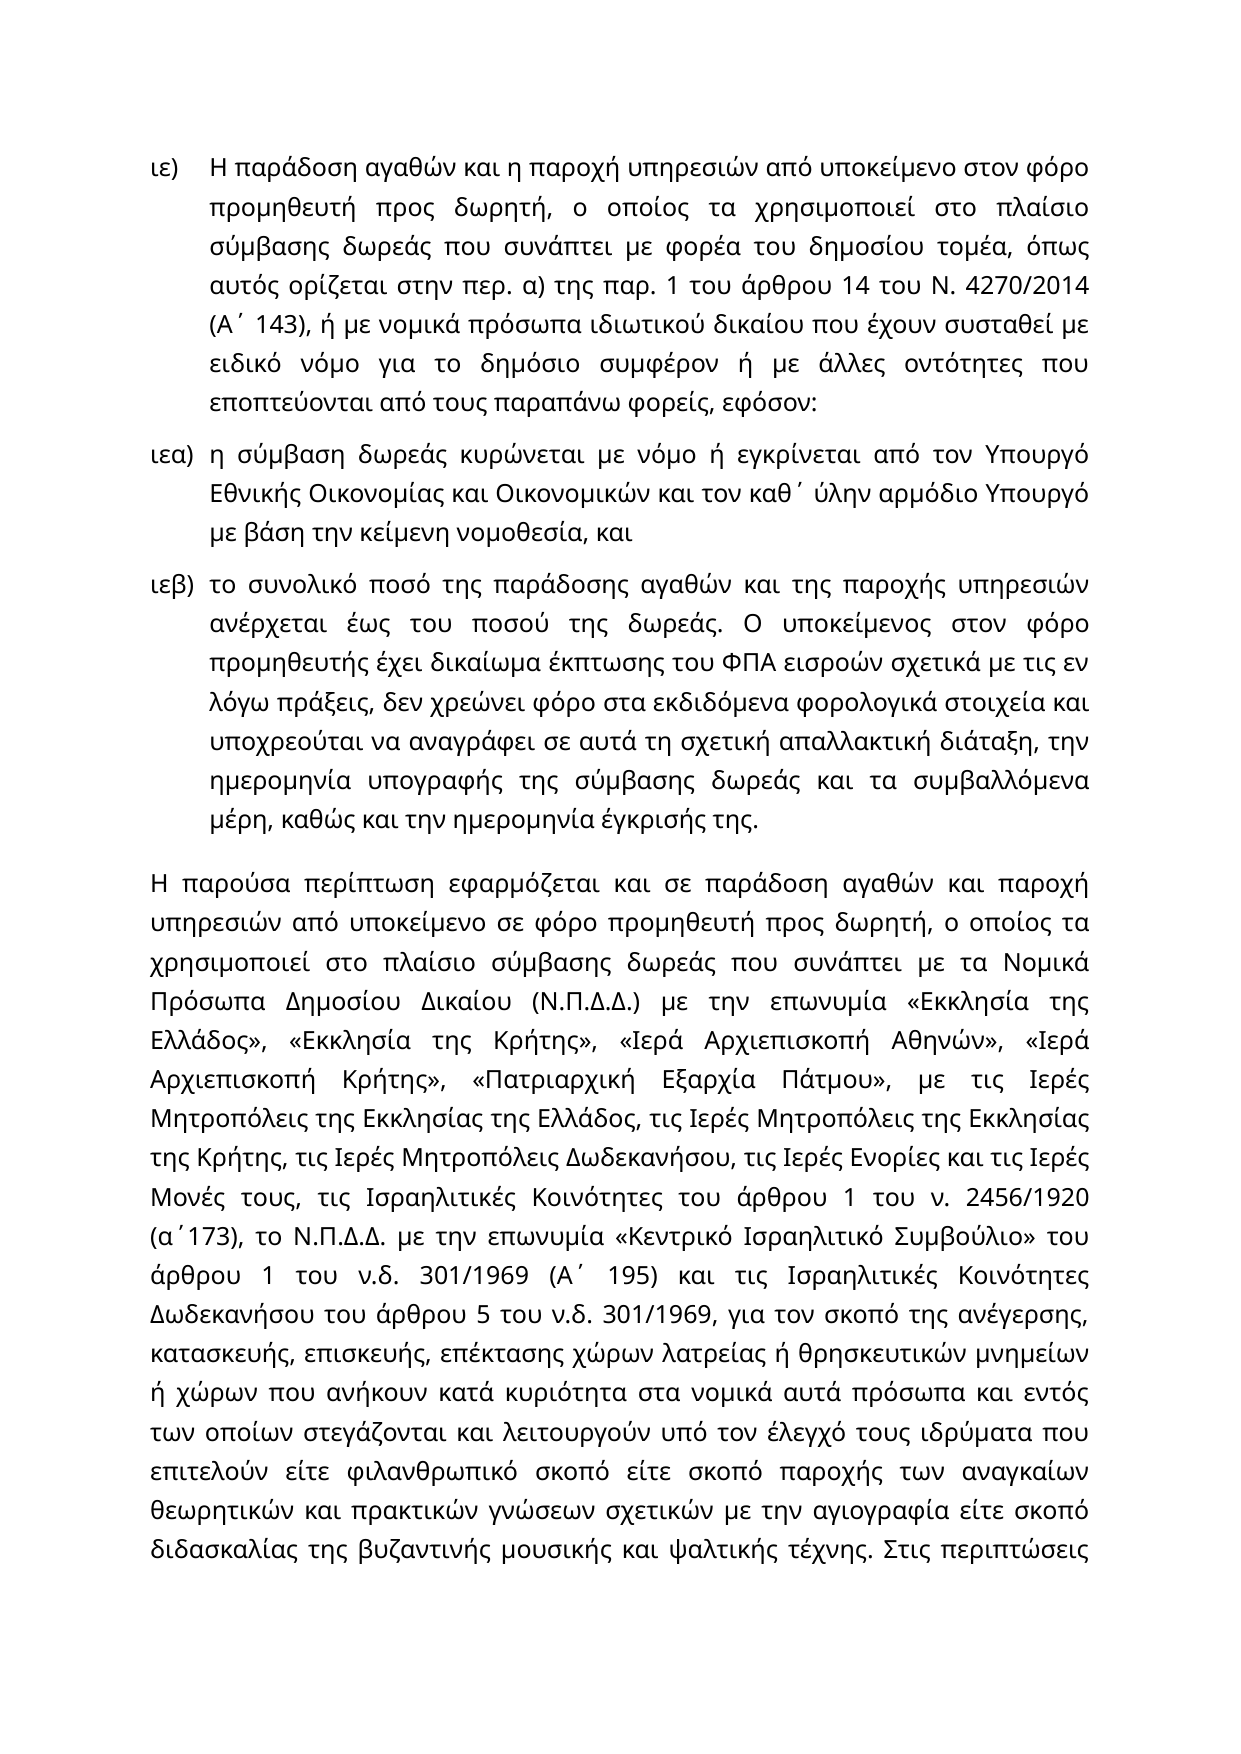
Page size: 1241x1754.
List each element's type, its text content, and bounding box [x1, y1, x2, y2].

text Η παρούσα περίπτωση εφαρμόζεται και σε παράδοση αγαθών και παροχή υπηρεσιών από υποκείμενο σε φόρο προμηθευτή προς δωρητή, ο οποίος τα χρησιμοποιεί στο πλαίσιο σύμβασης δωρεάς που συνάπτει με τα Νομικά Πρόσωπα Δημοσίου Δικαίου (Ν.Π.Δ.Δ.) με την επωνυμία «Εκκλησία της Ελλάδος», «Εκκλησία της Κρήτης», «Ιερά Αρχιεπισκοπή Αθηνών», «Ιερά Αρχιεπισκοπή Κρήτης», «Πατριαρχική Εξαρχία Πάτμου», με τις Ιερές Μητροπόλεις της Εκκλησίας της Ελλάδος, τις Ιερές Μητροπόλεις της Εκκλησίας της Κρήτης, τις Ιερές Μητροπόλεις Δωδεκανήσου, τις Ιερές Ενορίες και τις Ιερές Μονές τους, τις Ισραηλιτικές Κοινότητες του άρθρου 1 του ν. 2456/1920 (α΄173), το Ν.Π.Δ.Δ. με την επωνυμία «Κεντρικό Ισραηλιτικό Συμβούλιο» του άρθρου 1 του ν.δ. 301/1969 (Α΄ 195) και τις Ισραηλιτικές Κοινότητες Δωδεκανήσου του άρθρου 5 του ν.δ. 301/1969, για τον σκοπό της ανέγερσης, κατασκευής, επισκευής, επέκτασης χώρων λατρείας ή θρησκευτικών μνημείων ή χώρων που ανήκουν κατά κυριότητα στα νομικά αυτά πρόσωπα και εντός των οποίων στεγάζονται και λειτουργούν υπό τον έλεγχό τους ιδρύματα που επιτελούν είτε φιλανθρωπικό σκοπό είτε σκοπό παροχής των αναγκαίων θεωρητικών και πρακτικών γνώσεων σχετικών με την αγιογραφία είτε σκοπό διδασκαλίας της βυζαντινής μουσικής και ψαλτικής τέχνης. Στις περιπτώσεις [150, 866, 1090, 1566]
list ιε) Η παράδοση αγαθών και η παροχή υπηρεσιών από υποκείμενο στον φόρο προμηθευτή προς δωρητή, ο οποίος τα χρησιμοποιεί στο πλαίσιο σύμβασης δωρεάς που συνάπτει με φορέα του δημοσίου τομέα, όπως αυτός ορίζεται στην περ. α) της παρ. 1 του άρθρου 14 του Ν. 4270/2014 (Α΄ 143), ή με νομικά πρόσωπα ιδιωτικού δικαίου που έχουν συσταθεί με ειδικό νόμο για το δημόσιο συμφέρον ή με άλλες οντότητες που εποπτεύονται από τους παραπάνω φορείς, εφόσον: [150, 150, 1090, 419]
list ιεα) η σύμβαση δωρεάς κυρώνεται με νόμο ή εγκρίνεται από τον Υπουργό Εθνικής Οικονομίας και Οικονομικών και τον καθ΄ ύλην αρμόδιο Υπουργό με βάση την κείμενη νομοθεσία, και [150, 437, 1090, 549]
list ιεβ) το συνολικό ποσό της παράδοσης αγαθών και της παροχής υπηρεσιών ανέρχεται έως του ποσού της δωρεάς. Ο υποκείμενος στον φόρο προμηθευτής έχει δικαίωμα έκπτωσης του ΦΠΑ εισροών σχετικά με τις εν λόγω πράξεις, δεν χρεώνει φόρο στα εκδιδόμενα φορολογικά στοιχεία και υποχρεούται να αναγράφει σε αυτά τη σχετική απαλλακτική διάταξη, την ημερομηνία υπογραφής της σύμβασης δωρεάς και τα συμβαλλόμενα μέρη, καθώς και την ημερομηνία έγκρισής της. [150, 567, 1090, 836]
